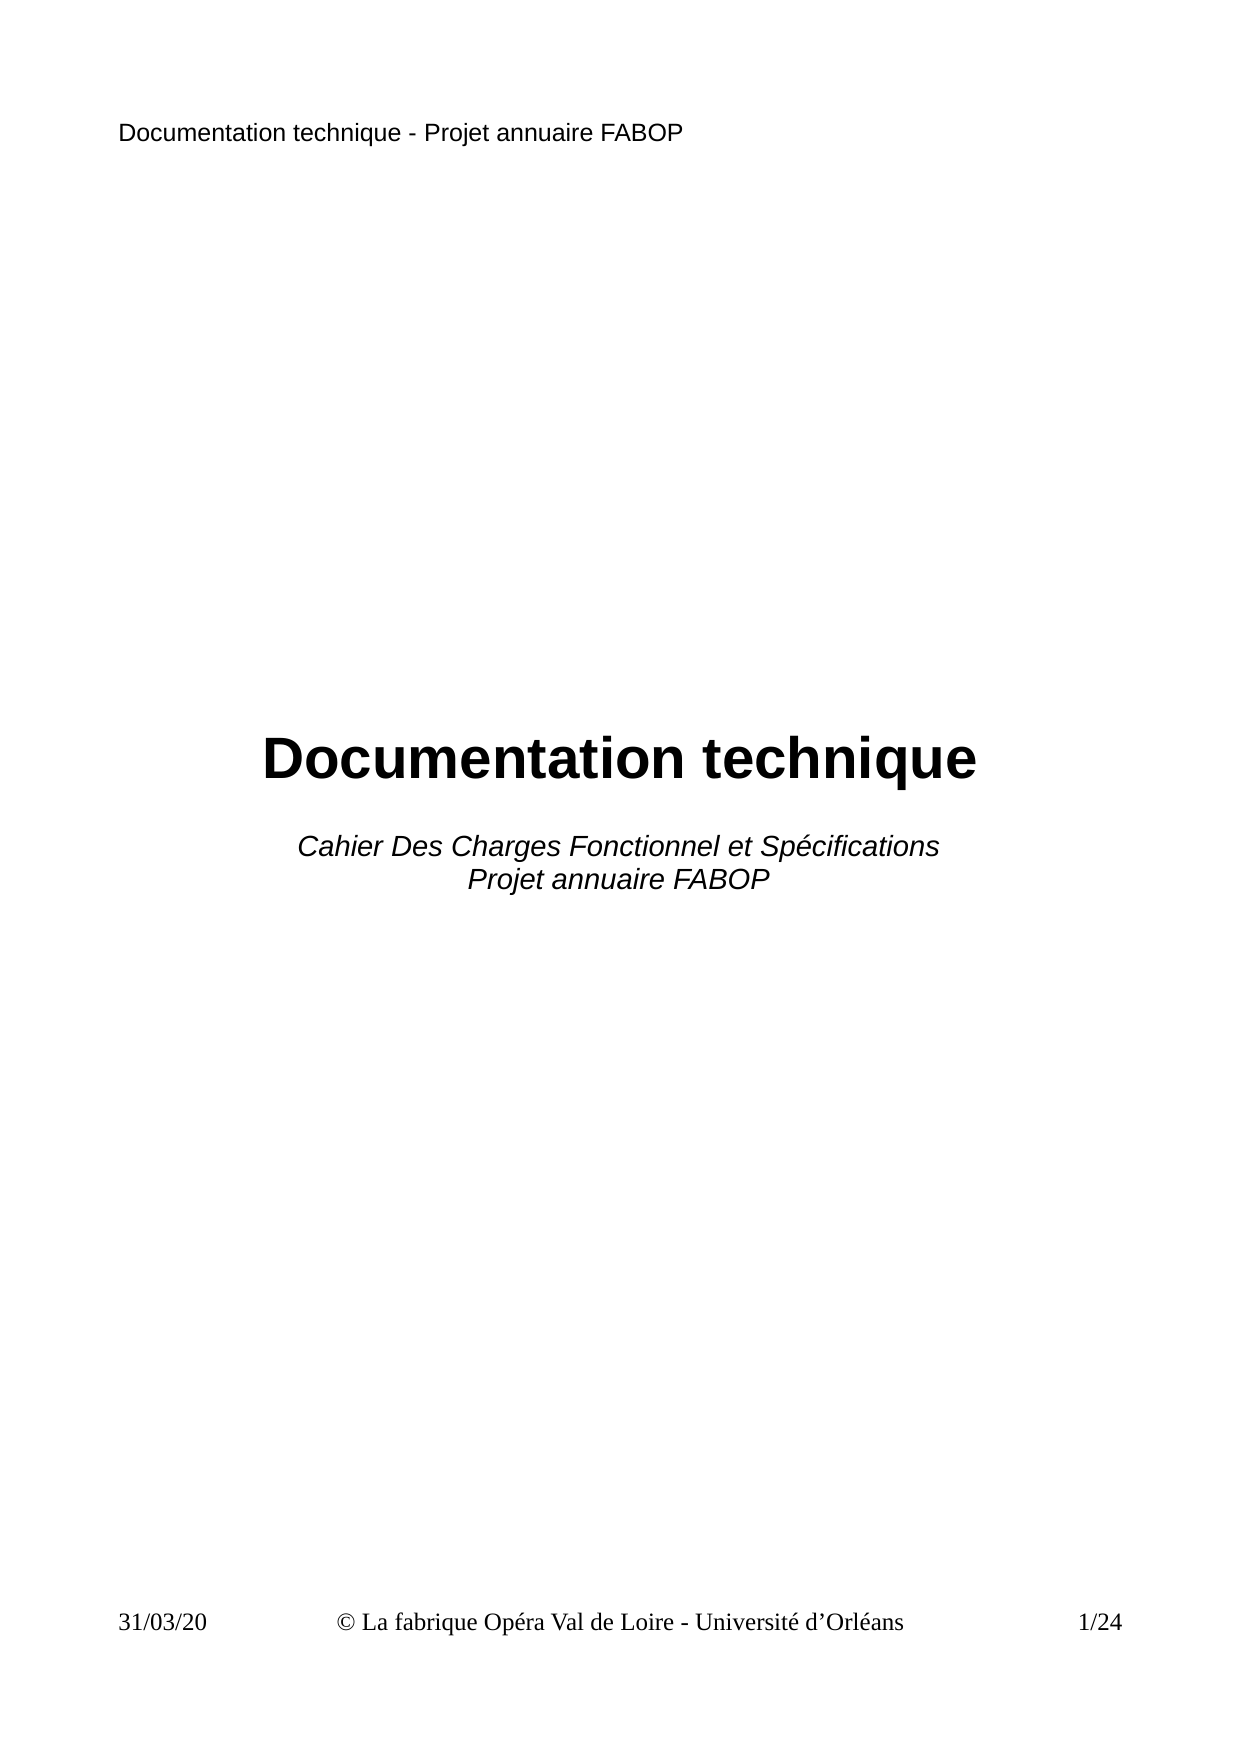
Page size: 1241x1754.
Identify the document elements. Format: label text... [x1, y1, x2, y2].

title Documentation technique [118, 724, 1122, 791]
subtitle Cahier Des Charges Fonctionnel et Spécifications Projet annuaire FABOP [118, 829, 1122, 896]
